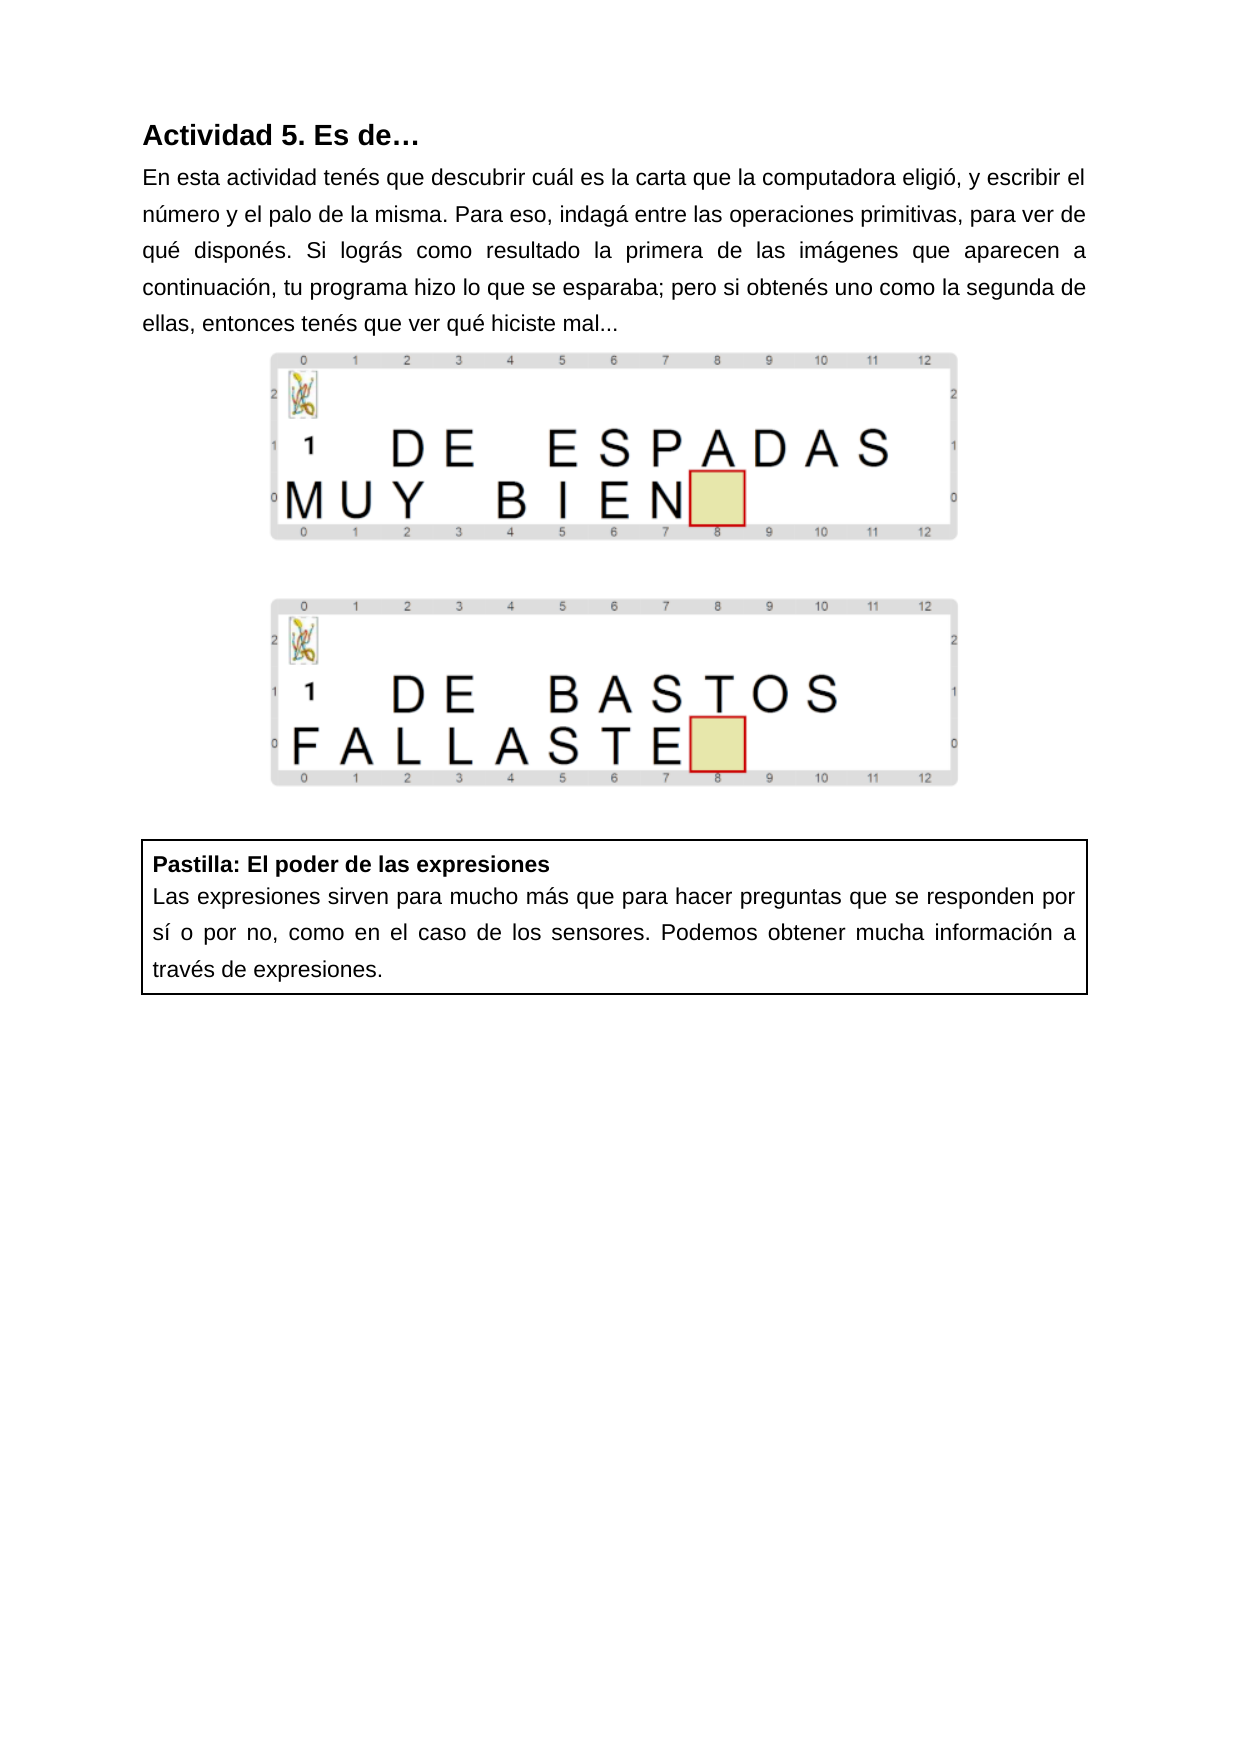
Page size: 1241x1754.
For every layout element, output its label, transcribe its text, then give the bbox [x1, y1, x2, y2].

picture [266, 592, 963, 793]
picture [266, 346, 963, 547]
text Actividad 5. Es de… [142, 118, 1087, 152]
text En esta actividad tenés que descubrir cuál es la carta que la computadora eligió, y escribir el número y el palo de la misma. Para eso, indagá entre las operaciones primitivas, para ver de qué disponés. Si lográs como resultado la primera de las imágenes que aparecen a continuación, tu programa hizo lo que se esparaba; pero si obtenés uno como la segunda de ellas, entonces tenés que ver qué hiciste mal... [142, 164, 1087, 336]
table_header Pastilla: El poder de las expresiones Las expresiones sirven para mucho más que para hacer preguntas que se responden por sí o por no, como en el caso de los sensores. Podemos obtener mucha información a través de expresiones. [143, 841, 1086, 992]
